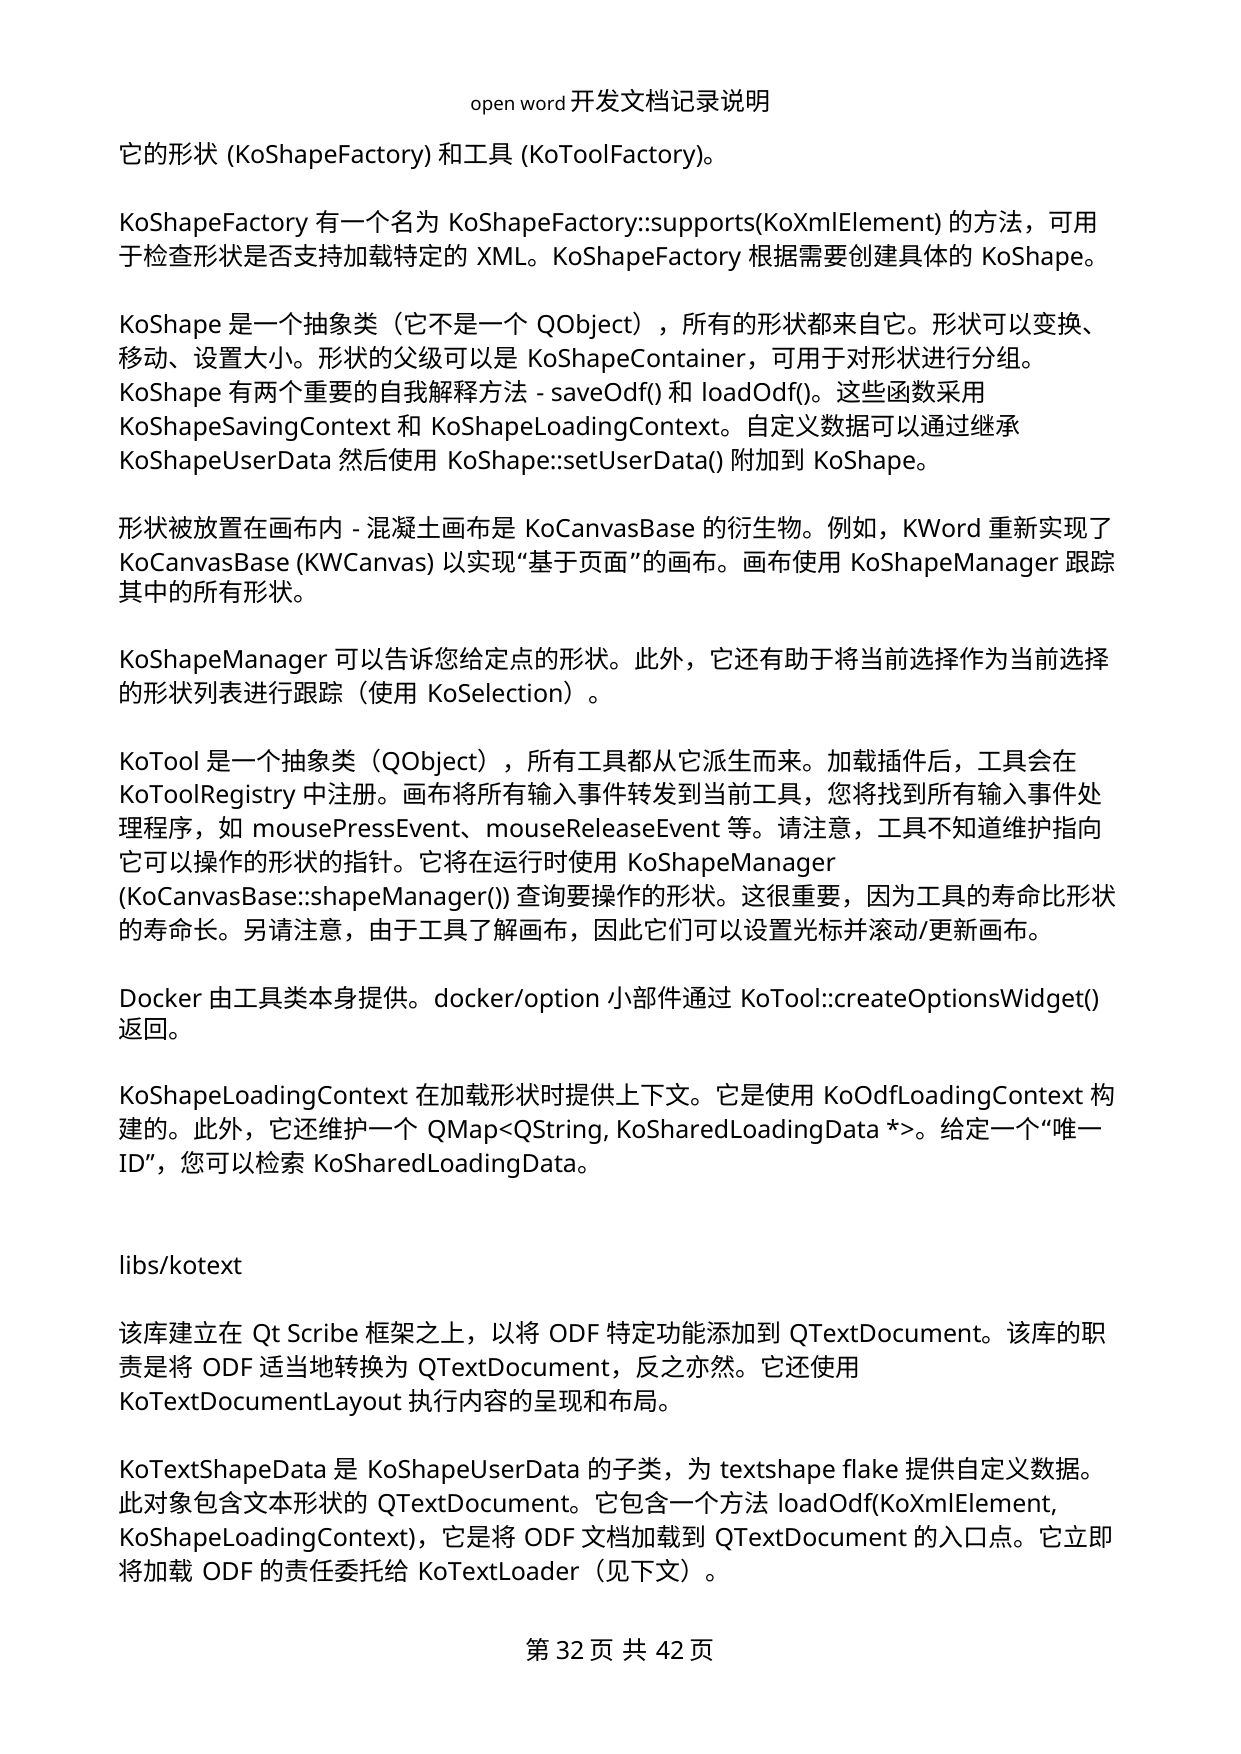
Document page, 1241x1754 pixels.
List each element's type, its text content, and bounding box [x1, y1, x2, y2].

text KoTextShapeData 是 KoShapeUserData 的子类，为 textshape flake 提供自定义数据。此对象包含文本形状的 QTextDocument。它包含一个方法 loadOdf(KoXmlElement, KoShapeLoadingContext)，它是将 ODF 文档加载到 QTextDocument 的入口点。它立即将加载 ODF 的责任委托给 KoTextLoader（见下文）。 [119, 1452, 1121, 1587]
text 形状被放置在画布内 - 混凝土画布是 KoCanvasBase 的衍生物。例如，KWord 重新实现了 KoCanvasBase (KWCanvas) 以实现“基于页面”的画布。画布使用 KoShapeManager 跟踪其中的所有形状。 [119, 511, 1121, 608]
text libs/kotext [119, 1248, 1121, 1282]
text KoShapeLoadingContext 在加载形状时提供上下文。它是使用 KoOdfLoadingContext 构建的。此外，它还维护一个 QMap<QString, KoSharedLoadingData *>。给定一个“唯一 ID”，您可以检索 KoSharedLoadingData。 [119, 1078, 1121, 1180]
text Docker 由工具类本身提供。docker/option 小部件通过 KoTool::createOptionsWidget() 返回。 [119, 981, 1121, 1044]
text KoTool 是一个抽象类（QObject），所有工具都从它派生而来。加载插件后，工具会在 KoToolRegistry 中注册。画布将所有输入事件转发到当前工具，您将找到所有输入事件处理程序，如 mousePressEvent、mouseReleaseEvent 等。请注意，工具不知道维护指向它可以操作的形状的指针。它将在运行时使用 KoShapeManager (KoCanvasBase::shapeManager()) 查询要操作的形状。这很重要，因为工具的寿命比形状的寿命长。另请注意，由于工具了解画布，因此它们可以设置光标并滚动/更新画布。 [119, 743, 1121, 947]
text KoShape 是一个抽象类（它不是一个 QObject），所有的形状都来自它。形状可以变换、移动、设置大小。形状的父级可以是 KoShapeContainer，可用于对形状进行分组。KoShape 有两个重要的自我解释方法 - saveOdf() 和 loadOdf()。这些函数采用 KoShapeSavingContext 和 KoShapeLoadingContext。自定义数据可以通过继承 KoShapeUserData 然后使用 KoShape::setUserData() 附加到 KoShape。 [119, 307, 1121, 477]
text KoShapeFactory 有一个名为 KoShapeFactory::supports(KoXmlElement) 的方法，可用于检查形状是否支持加载特定的 XML。KoShapeFactory 根据需要创建具体的 KoShape。 [119, 205, 1121, 273]
text 该库建立在 Qt Scribe 框架之上，以将 ODF 特定功能添加到 QTextDocument。该库的职责是将 ODF 适当地转换为 QTextDocument，反之亦然。它还使用 KoTextDocumentLayout 执行内容的呈现和布局。 [119, 1316, 1121, 1418]
text 它的形状 (KoShapeFactory) 和工具 (KoToolFactory)。 [119, 137, 1121, 171]
text KoShapeManager 可以告诉您给定点的形状。此外，它还有助于将当前选择作为当前选择的形状列表进行跟踪（使用 KoSelection）。 [119, 642, 1121, 709]
